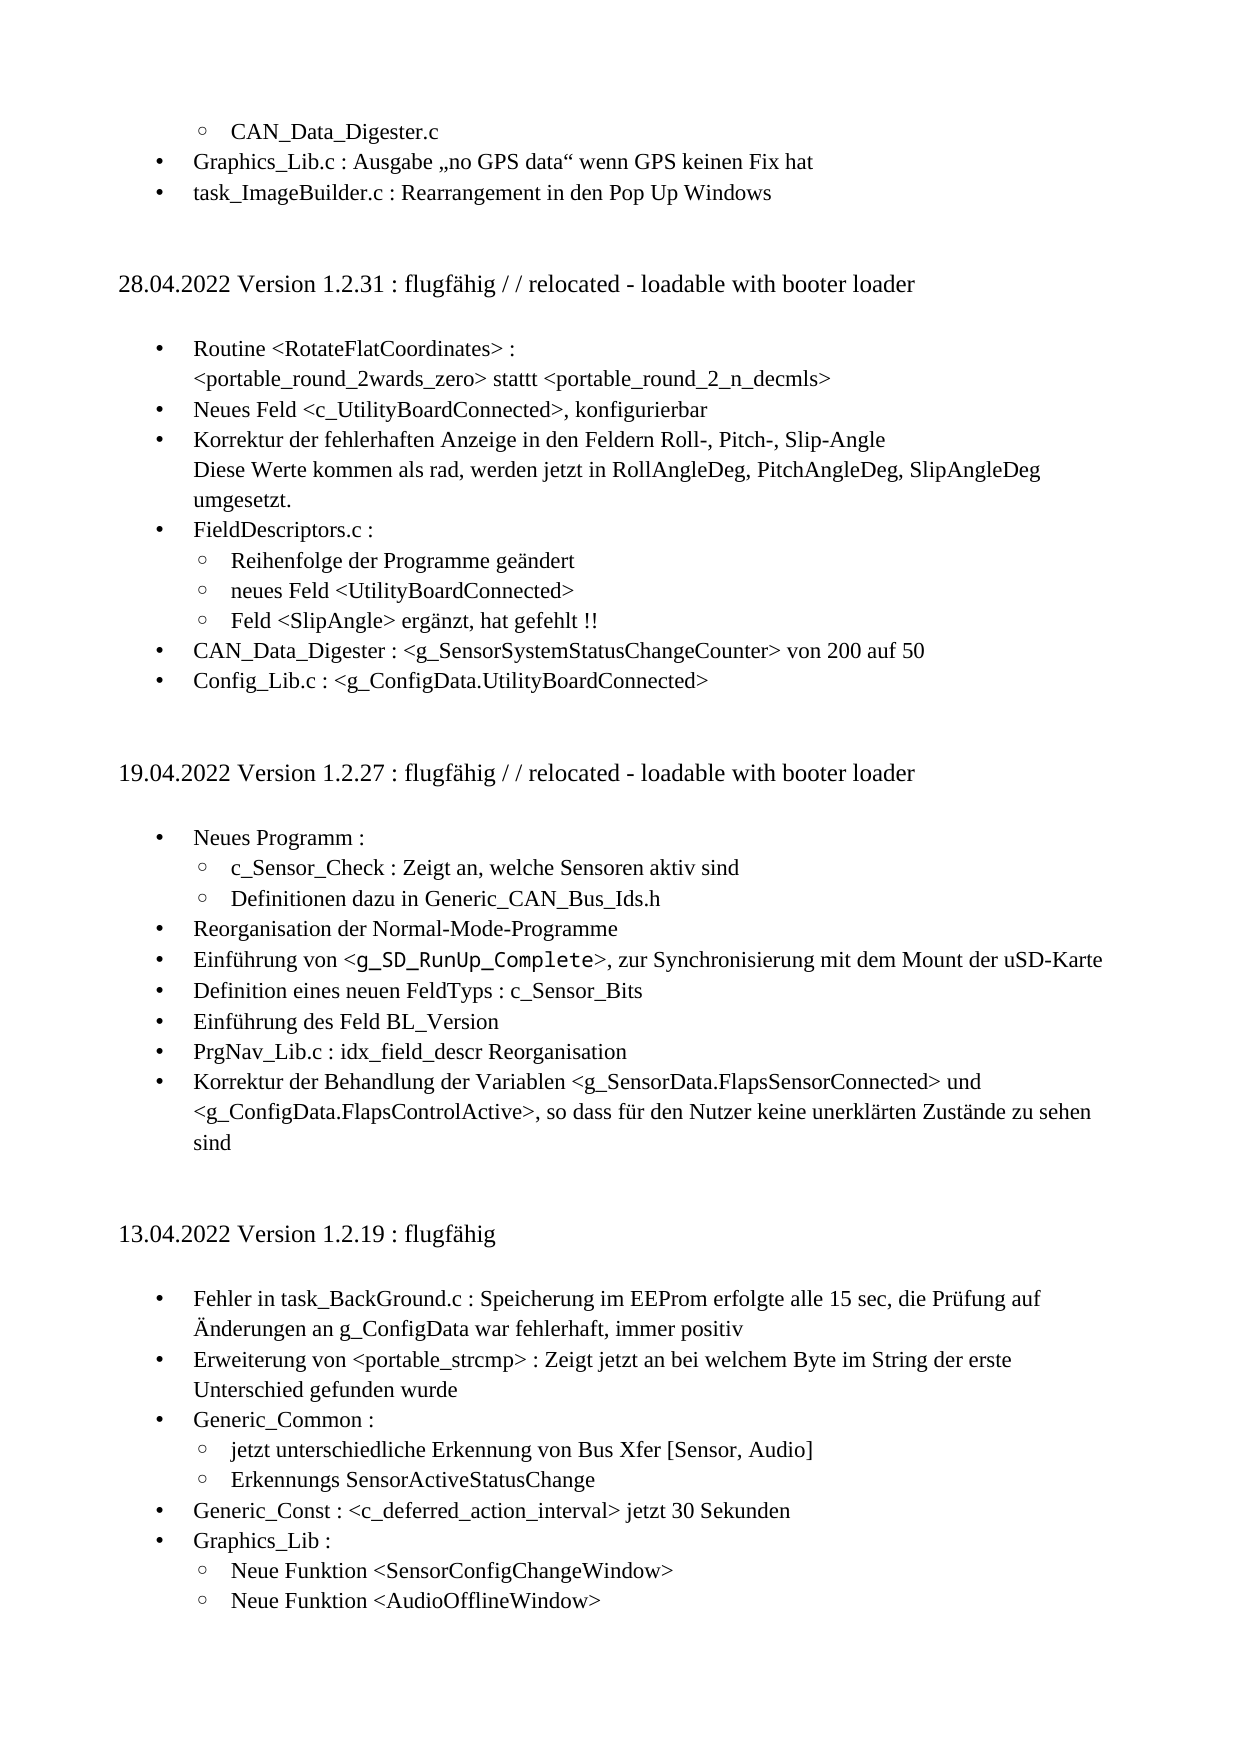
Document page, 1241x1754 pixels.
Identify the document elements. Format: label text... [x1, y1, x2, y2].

list CAN_Data_Digester : <g_SensorSystemStatusChangeCounter> von 200 auf 50 [156, 637, 1122, 664]
list jetzt unterschiedliche Erkennung von Bus Xfer [Sensor, Audio] [193, 1436, 1122, 1463]
list CAN_Data_Digester.c [193, 118, 1122, 144]
list Fehler in task_BackGround.c : Speicherung im EEProm erfolgte alle 15 sec, die Prüfung auf Änderungen an g_ConfigData war fehlerhaft, immer positiv [156, 1285, 1122, 1342]
list task_ImageBuilder.c : Rearrangement in den Pop Up Windows [156, 178, 1122, 205]
list Routine <RotateFlatCoordinates> : <portable_round_2wards_zero> stattt <portable_round_2_n_decmls> [156, 335, 1122, 392]
list Erkennungs SensorActiveStatusChange [193, 1467, 1122, 1493]
list Korrektur der Behandlung der Variablen <g_SensorData.FlapsSensorConnected> und <g_ConfigData.FlapsControlActive>, so dass für den Nutzer keine unerklärten Zustände zu sehen sind [156, 1068, 1122, 1155]
list Korrektur der fehlerhaften Anzeige in den Feldern Roll-, Pitch-, Slip-Angle Diese Werte kommen als rad, werden jetzt in RollAngleDeg, PitchAngleDeg, SlipAngleDeg umgesetzt. [156, 426, 1122, 513]
list Neue Funktion <AudioOfflineWindow> [193, 1587, 1122, 1614]
list Generic_Const : <c_deferred_action_interval> jetzt 30 Sekunden [156, 1497, 1122, 1523]
list Reihenfolge der Programme geändert [193, 547, 1122, 573]
list Graphics_Lib : [156, 1527, 1122, 1553]
text 13.04.2022 Version 1.2.19 : flugfähig [118, 1219, 1122, 1248]
list neues Feld <UtilityBoardConnected> [193, 577, 1122, 603]
list Definition eines neuen FeldTyps : c_Sensor_Bits [156, 978, 1122, 1004]
list PrgNav_Lib.c : idx_field_descr Reorganisation [156, 1038, 1122, 1064]
list Erweiterung von <portable_strcmp> : Zeigt jetzt an bei welchem Byte im String der erste Unterschied gefunden wurde [156, 1346, 1122, 1402]
list Reorganisation der Normal-Mode-Programme [156, 915, 1122, 941]
list Graphics_Lib.c : Ausgabe „no GPS data“ wenn GPS keinen Fix hat [156, 148, 1122, 175]
list c_Sensor_Check : Zeigt an, welche Sensoren aktiv sind [193, 854, 1122, 881]
list Generic_Common : [156, 1406, 1122, 1432]
list Definitionen dazu in Generic_CAN_Bus_Ids.h [193, 884, 1122, 911]
list Neues Feld <c_UtilityBoardConnected>, konfigurierbar [156, 396, 1122, 422]
list Config_Lib.c : <g_ConfigData.UtilityBoardConnected> [156, 667, 1122, 694]
list FieldDescriptors.c : [156, 516, 1122, 543]
list Feld <SlipAngle> ergänzt, hat gefehlt !! [193, 607, 1122, 633]
list Neues Programm : [156, 824, 1122, 851]
list Einführung des Feld BL_Version [156, 1008, 1122, 1034]
list Neue Funktion <SensorConfigChangeWindow> [193, 1557, 1122, 1583]
list Einführung von <g_SD_RunUp_Complete>, zur Synchronisierung mit dem Mount der uSD-Karte [156, 945, 1122, 973]
text 28.04.2022 Version 1.2.31 : flugfähig / / relocated - loadable with booter loader [118, 269, 1122, 298]
text 19.04.2022 Version 1.2.27 : flugfähig / / relocated - loadable with booter loader [118, 758, 1122, 787]
